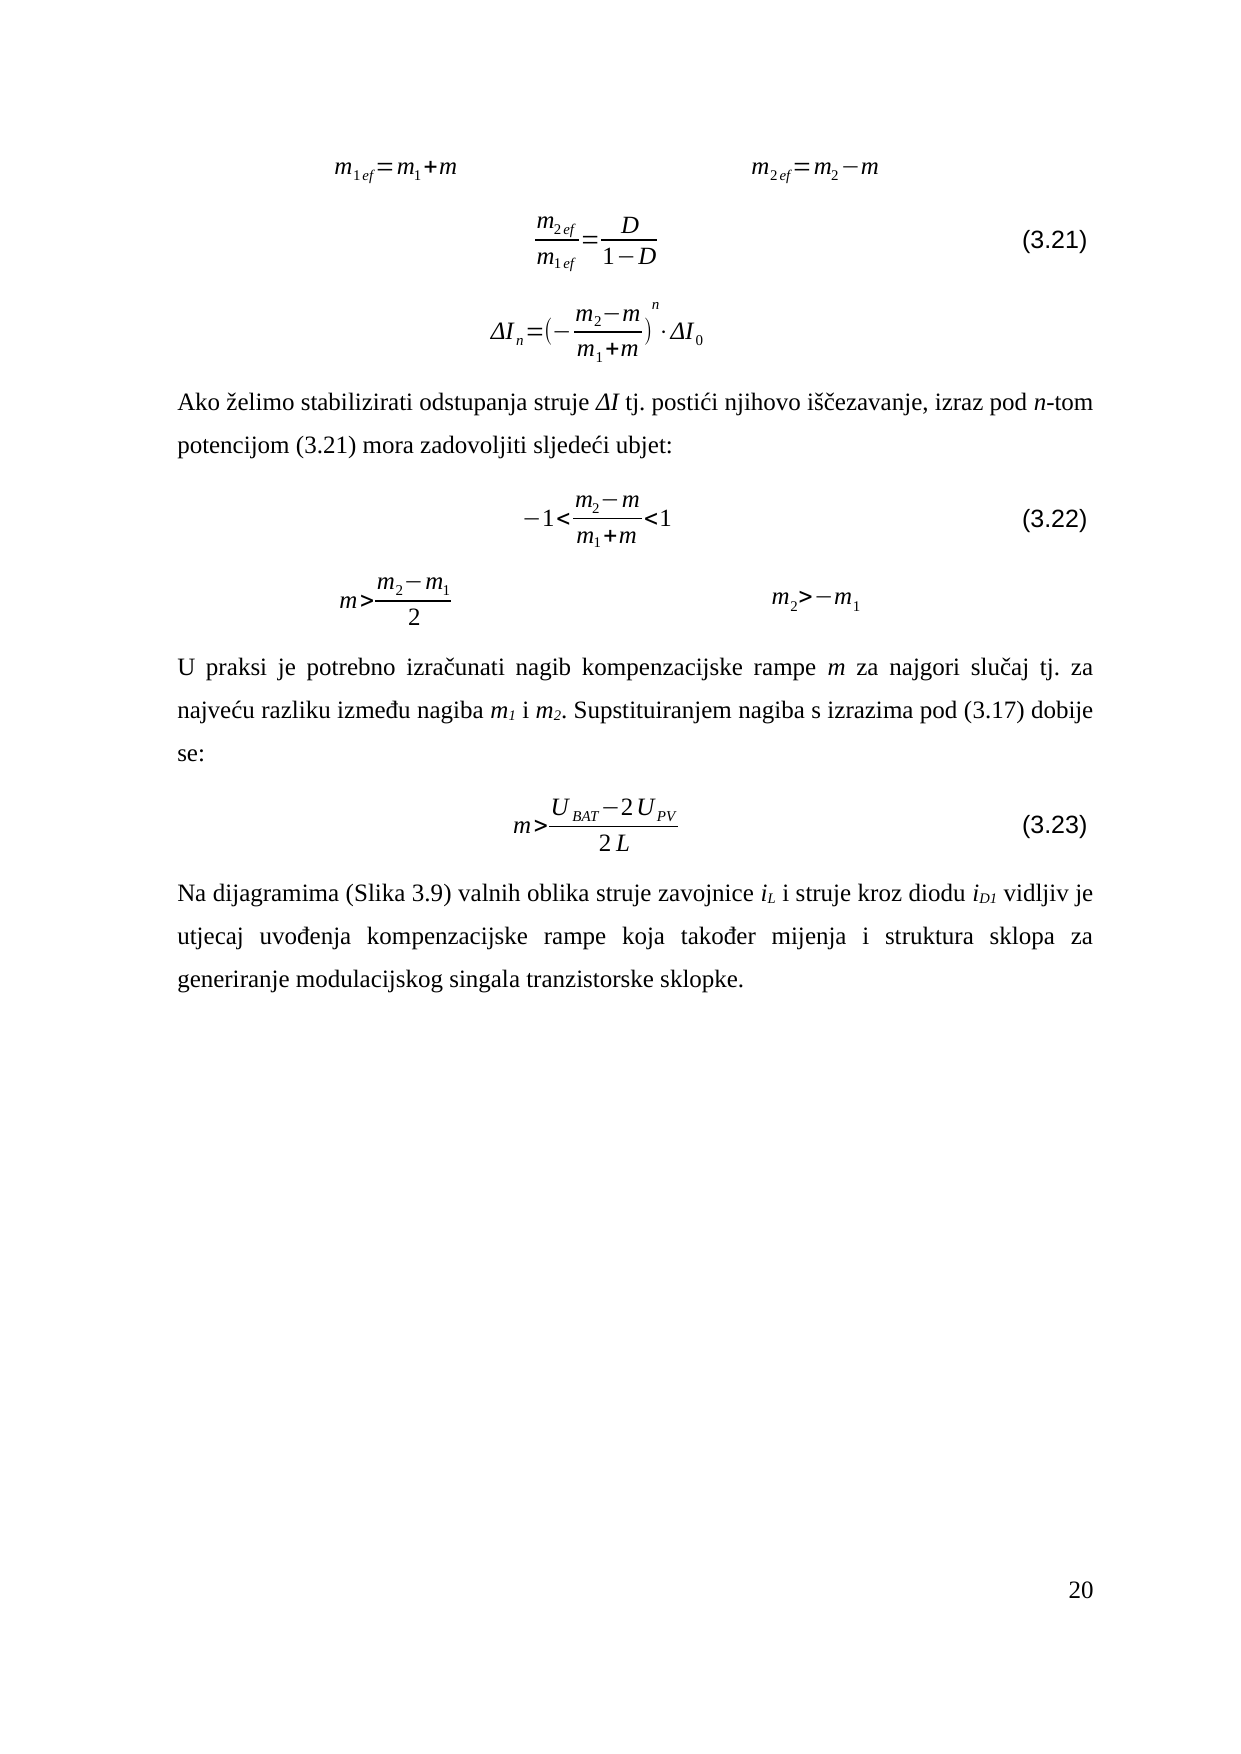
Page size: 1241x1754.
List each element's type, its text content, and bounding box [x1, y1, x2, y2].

table_header (3.22) [1016, 480, 1093, 562]
text Ako želimo stabilizirati odstupanja struje ΔI tj. postići njihovo iščezavanje, izraz pod n-tom potencijom (3.21) mora zadovoljiti sljedeći ubjet: [177, 387, 1093, 459]
table_header [615, 147, 1015, 194]
table_header (3.23) [1016, 788, 1093, 866]
table_cell [177, 290, 1015, 375]
table_header [177, 788, 1016, 866]
text Na dijagramima (Slika 3.9) valnih oblika struje zavojnice iL i struje kroz diodu iD1 vidljiv je utjecaj uvođenja kompenzacijske rampe koja također mijenja i struktura sklopa za generiranje modulacijskog singala tranzistorske sklopke. [177, 878, 1093, 993]
table_cell [177, 562, 615, 640]
table_cell (3.21) [1015, 194, 1093, 290]
table_header [177, 480, 1016, 562]
table_cell [1015, 290, 1093, 375]
table_header [177, 147, 615, 194]
table_cell [1016, 562, 1093, 640]
table_header [1015, 147, 1093, 194]
table_cell [615, 562, 1016, 640]
text U praksi je potrebno izračunati nagib kompenzacijske rampe m za najgori slučaj tj. za najveću razliku između nagiba m1 i m2. Supstituiranjem nagiba s izrazima pod (3.17) dobije se: [177, 652, 1093, 767]
table_cell [177, 194, 1015, 290]
